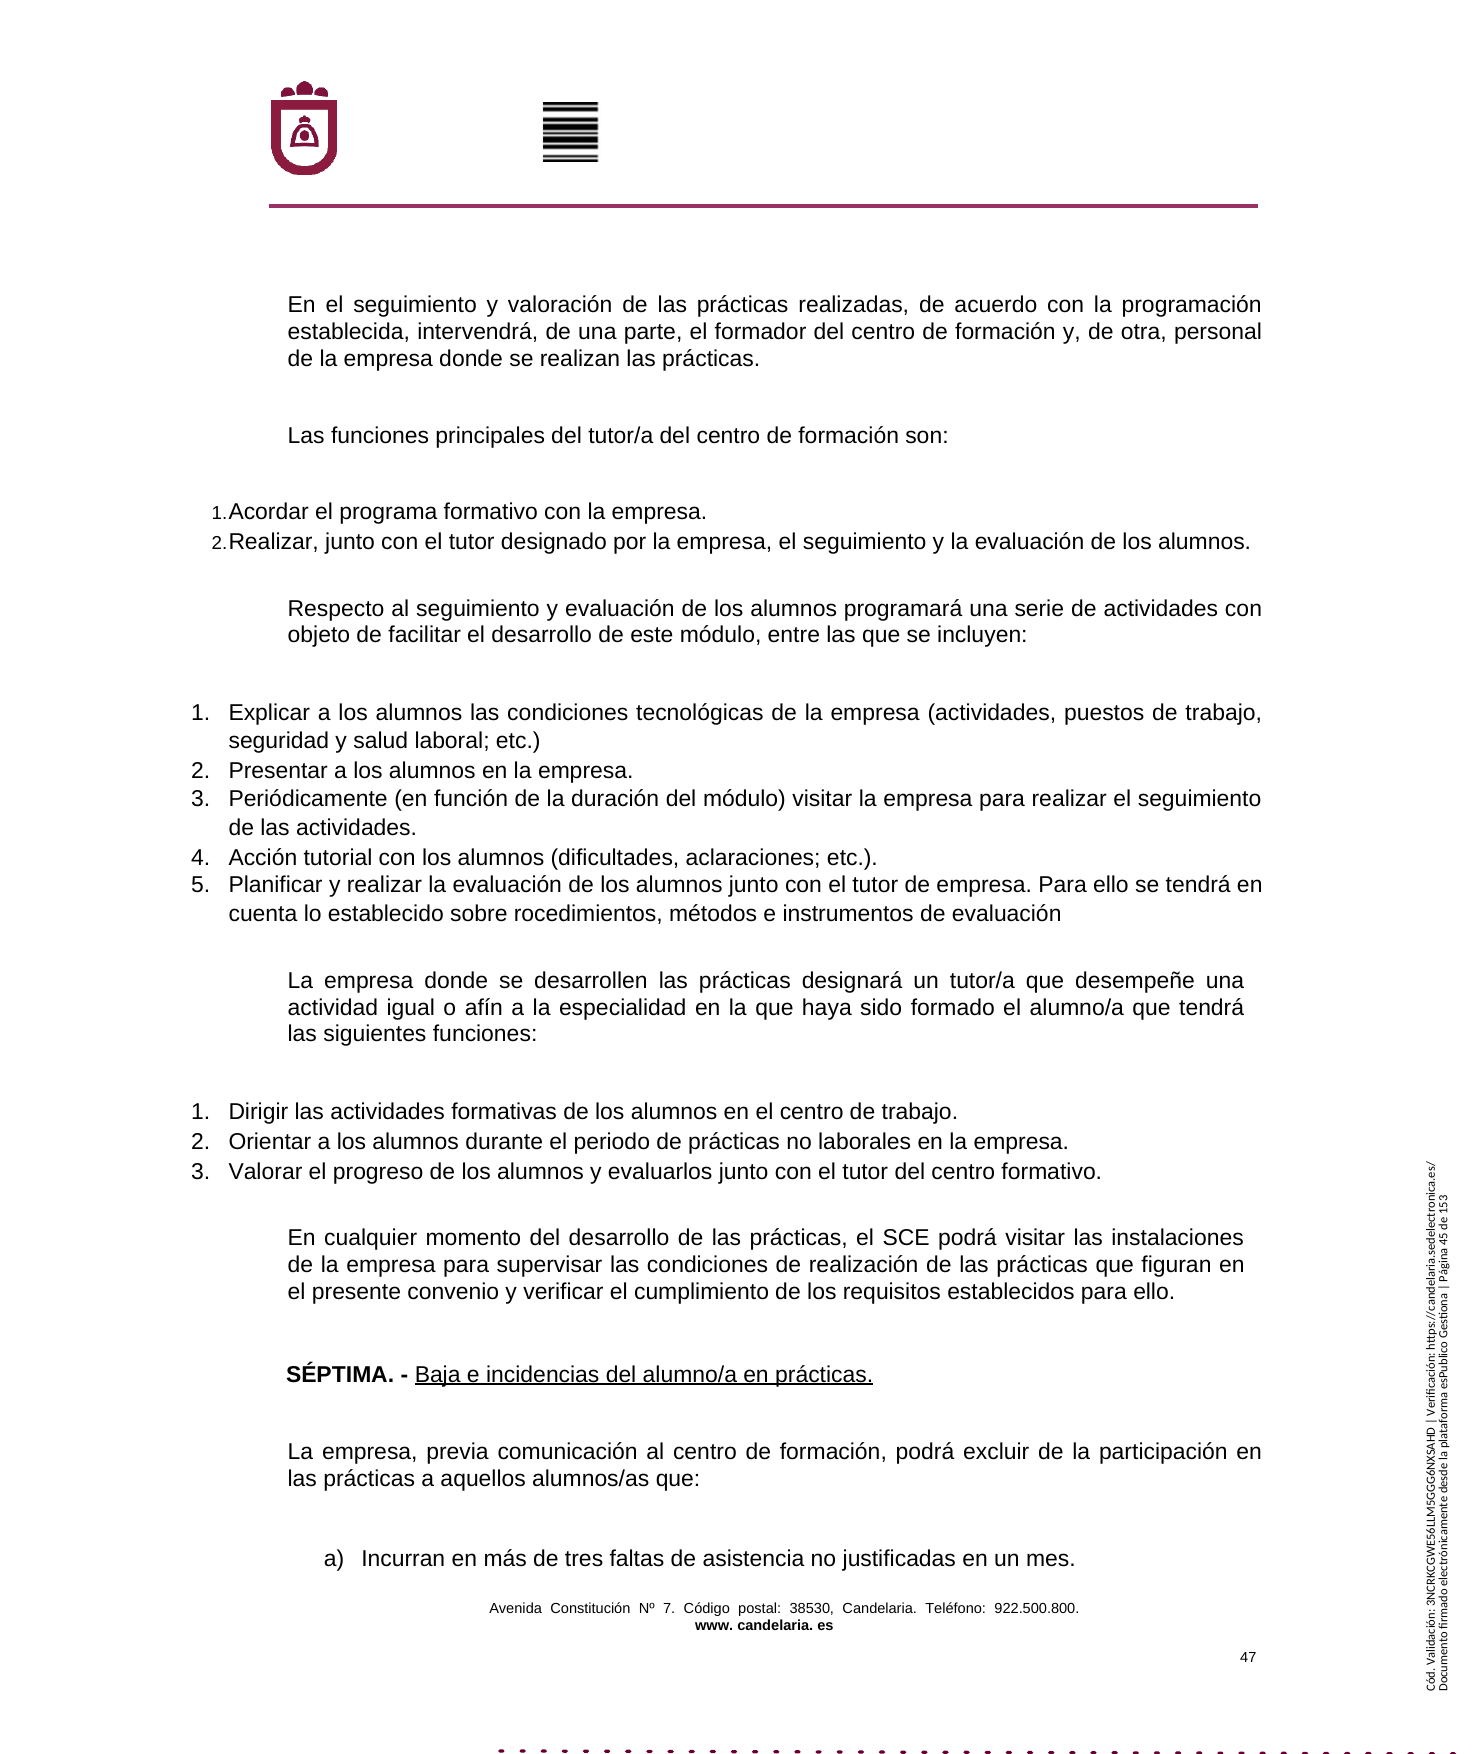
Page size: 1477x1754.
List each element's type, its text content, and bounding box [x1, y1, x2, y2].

list Acordar el programa formativo con la empresa. [211, 496, 1263, 525]
text Las funciones principales del tutor/a del centro de formación son: [287, 422, 1263, 448]
list Planificar y realizar la evaluación de los alumnos junto con el tutor de empresa. Para ello se tendrá en cuenta lo establecido sobre rocedimientos, métodos e instrumentos de evaluación [191, 871, 1263, 927]
list Acción tutorial con los alumnos (dificultades, aclaraciones; etc.). [191, 842, 1263, 870]
text Respecto al seguimiento y evaluación de los alumnos programará una serie de actividades con objeto de facilitar el desarrollo de este módulo, entre las que se incluyen: [287, 594, 1263, 648]
text La empresa donde se desarrollen las prácticas designará un tutor/a que desempeñe una actividad igual o afín a la especialidad en la que haya sido formado el alumno/a que tendrá las siguientes funciones: [287, 967, 1245, 1047]
list Presentar a los alumnos en la empresa. [191, 755, 1263, 784]
text En el seguimiento y valoración de las prácticas realizadas, de acuerdo con la programación establecida, intervendrá, de una parte, el formador del centro de formación y, de otra, personal de la empresa donde se realizan las prácticas. [287, 291, 1263, 372]
text La empresa, previa comunicación al centro de formación, podrá excluir de la participación en las prácticas a aquellos alumnos/as que: [287, 1438, 1263, 1491]
list Periódicamente (en función de la duración del módulo) visitar la empresa para realizar el seguimiento de las actividades. [191, 785, 1263, 841]
list Explicar a los alumnos las condiciones tecnológicas de la empresa (actividades, puestos de trabajo, seguridad y salud laboral; etc.) [191, 698, 1263, 754]
text SÉPTIMA. - Baja e incidencias del alumno/a en prácticas. [286, 1361, 1270, 1387]
list Incurran en más de tres faltas de asistencia no justificadas en un mes. [324, 1543, 1263, 1572]
list Realizar, junto con el tutor designado por la empresa, el seguimiento y la evaluación de los alumnos. [211, 526, 1263, 555]
text En cualquier momento del desarrollo de las prácticas, el SCE podrá visitar las instalaciones de la empresa para supervisar las condiciones de realización de las prácticas que figuran en el presente convenio y verificar el cumplimiento de los requisitos establecidos para ello. [287, 1224, 1245, 1304]
list Valorar el progreso de los alumnos y evaluarlos junto con el tutor del centro formativo. [191, 1156, 1263, 1184]
list Orientar a los alumnos durante el periodo de prácticas no laborales en la empresa. [191, 1126, 1263, 1155]
list Dirigir las actividades formativas de los alumnos en el centro de trabajo. [191, 1096, 1263, 1125]
